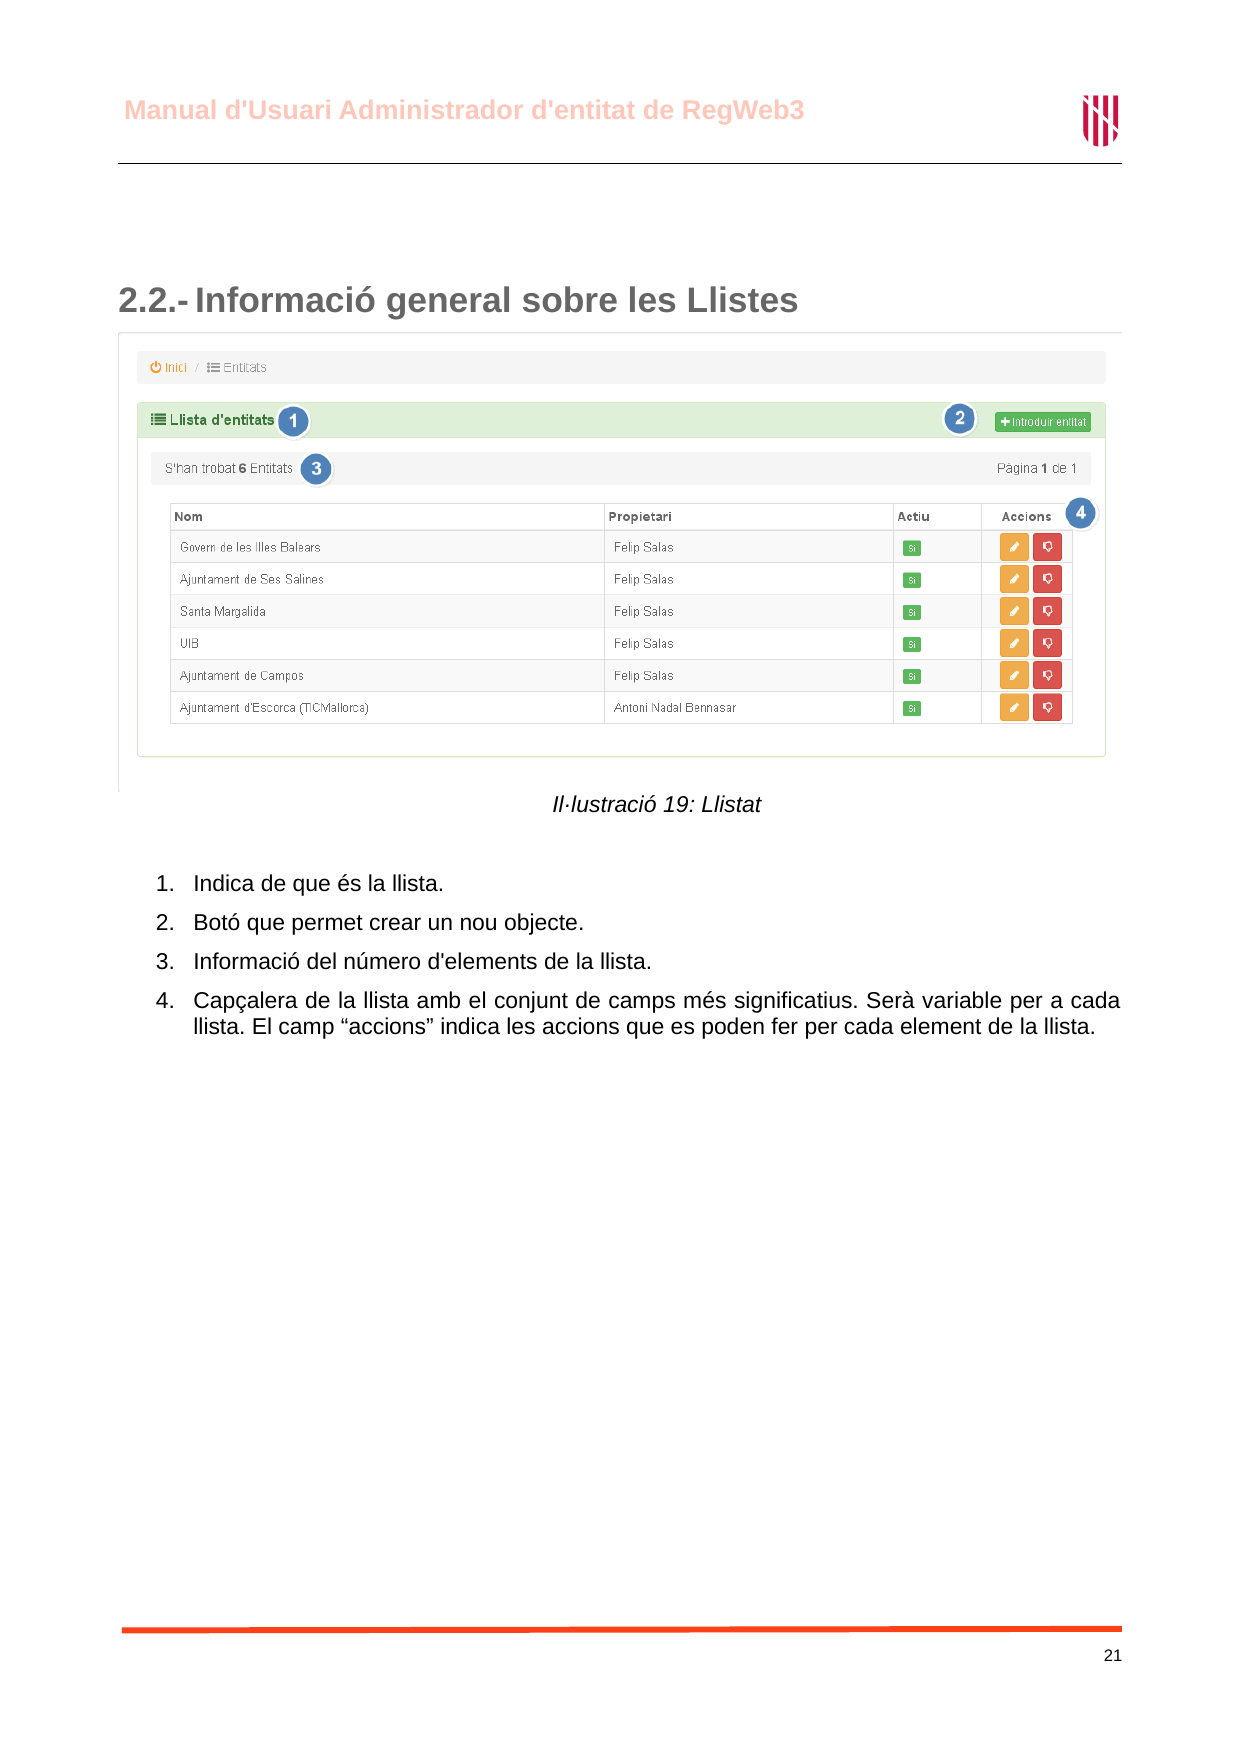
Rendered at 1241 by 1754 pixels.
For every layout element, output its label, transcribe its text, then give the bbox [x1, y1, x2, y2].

list Il·lustració 19: Llistat [156, 792, 1122, 818]
list Informació del número d'elements de la llista. [156, 948, 1122, 974]
list Indica de que és la llista. [156, 870, 1122, 897]
picture [118, 332, 1123, 792]
subtitle Informació general sobre les Llistes [118, 279, 1122, 320]
picture [1080, 93, 1121, 148]
list Capçalera de la llista amb el conjunt de camps més significatius. Serà variable per a cada llista. El camp “accions” indica les accions que es poden fer per cada element de la llista. [156, 987, 1122, 1040]
list Botó que permet crear un nou objecte. [156, 909, 1122, 936]
